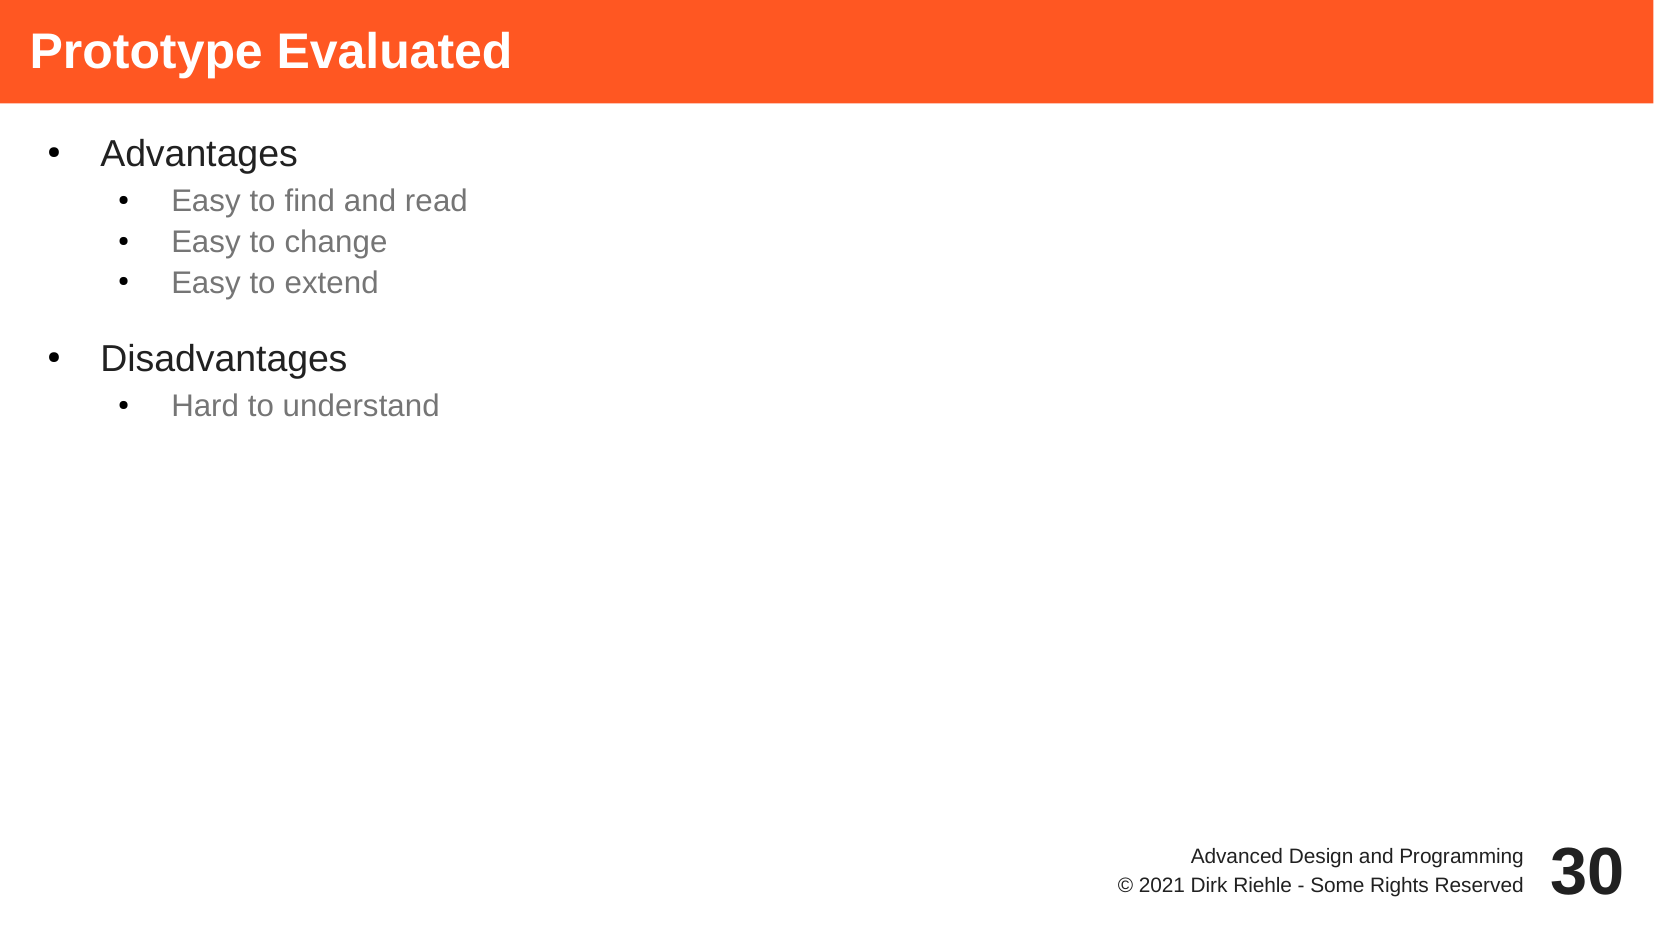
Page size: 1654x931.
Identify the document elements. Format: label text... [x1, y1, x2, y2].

title Prototype Evaluated [0, 0, 1654, 104]
list Advantages Easy to find and read Easy to change Easy to extend Disadvantages Hard to understand [29, 132, 1625, 813]
